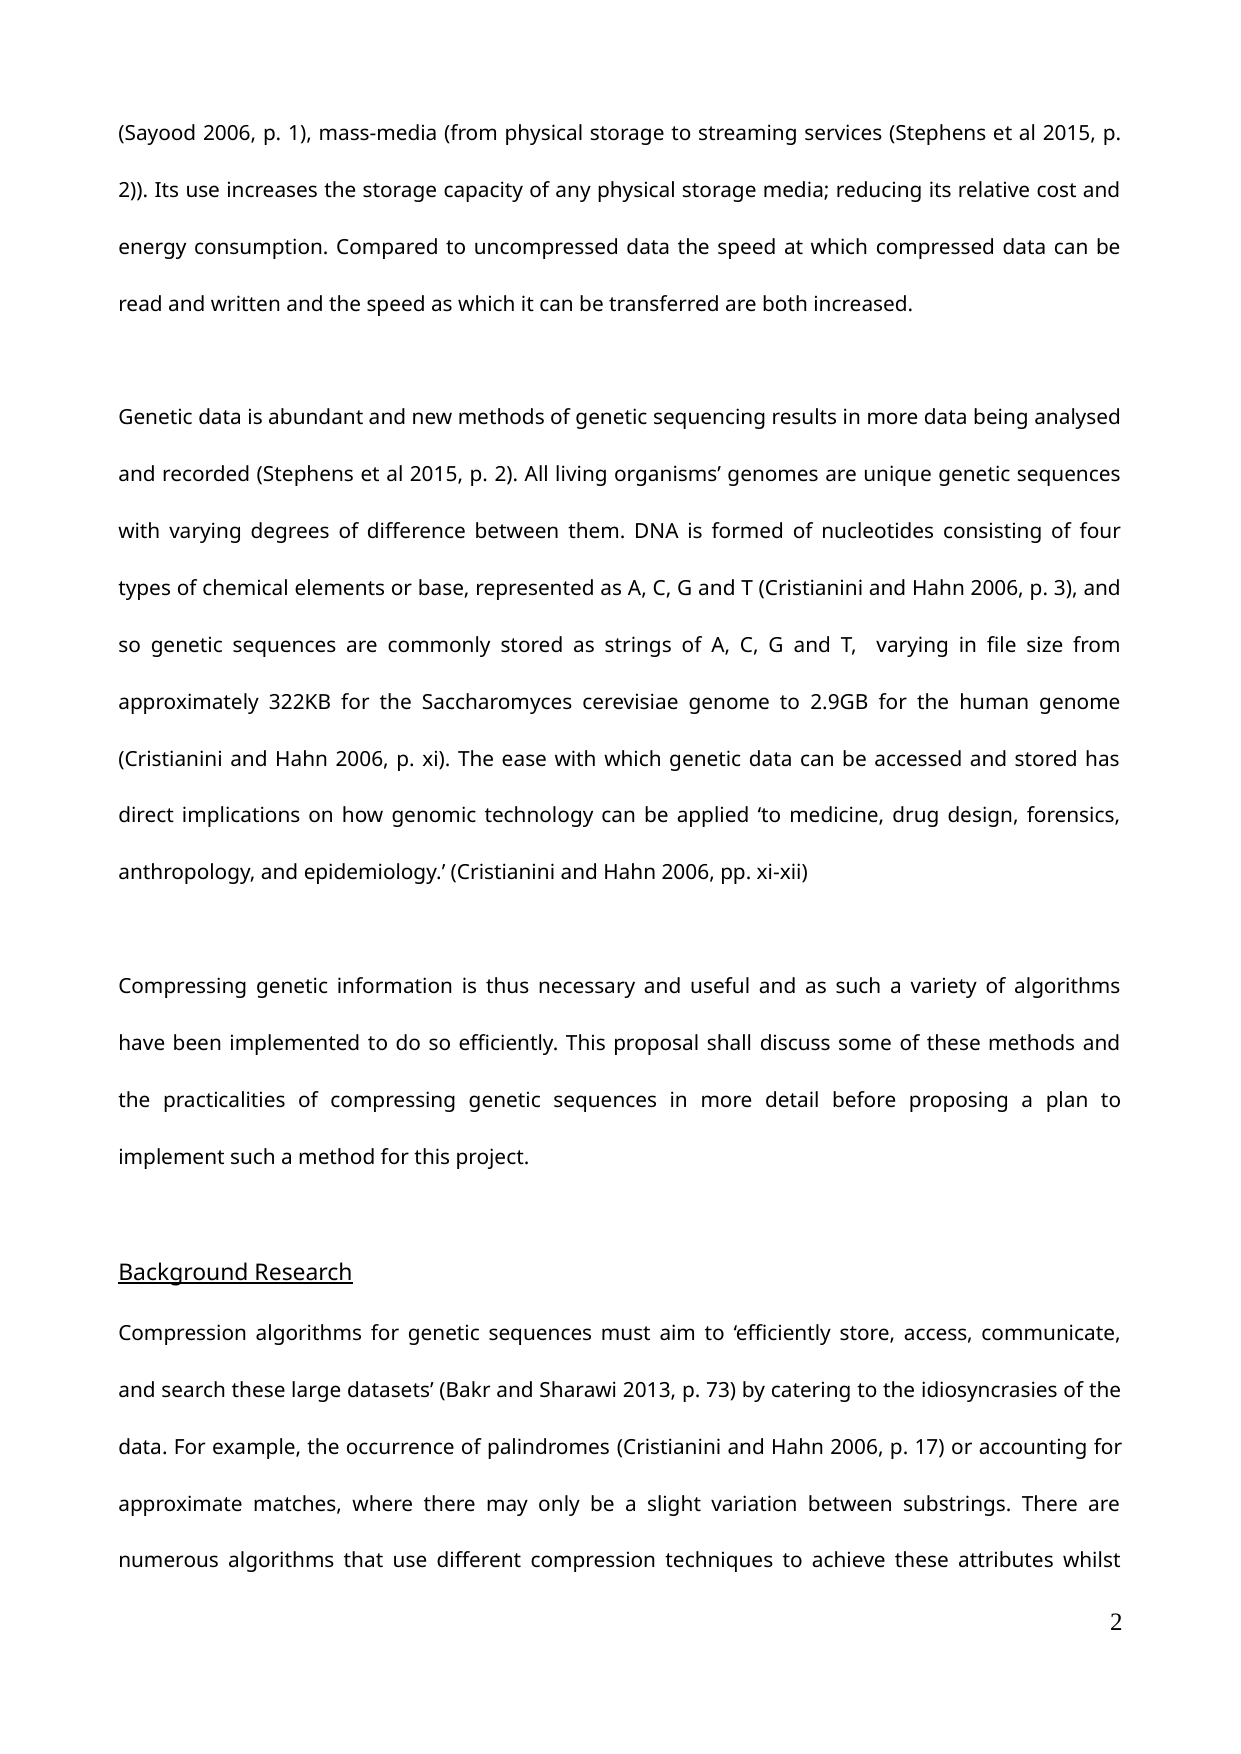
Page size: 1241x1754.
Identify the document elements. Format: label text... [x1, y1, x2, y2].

text Compression algorithms for genetic sequences must aim to ‘efficiently store, access, communicate, and search these large datasets’ (Bakr and Sharawi 2013, p. 73) by catering to the idiosyncrasies of the data. For example, the occurrence of palindromes (Cristianini and Hahn 2006, p. 17) or accounting for approximate matches, where there may only be a slight variation between substrings. There are numerous algorithms that use different compression techniques to achieve these attributes whilst [118, 1318, 1122, 1574]
text (Sayood 2006, p. 1), mass-media (from physical storage to streaming services (Stephens et al 2015, p. 2)). Its use increases the storage capacity of any physical storage media; reducing its relative cost and energy consumption. Compared to uncompressed data the speed at which compressed data can be read and written and the speed as which it can be transferred are both increased. [118, 118, 1122, 317]
text Background Research [118, 1256, 1122, 1287]
text Genetic data is abundant and new methods of genetic sequencing results in more data being analysed and recorded (Stephens et al 2015, p. 2). All living organisms’ genomes are unique genetic sequences with varying degrees of difference between them. DNA is formed of nucleotides consisting of four types of chemical elements or base, represented as A, C, G and T (Cristianini and Hahn 2006, p. 3), and so genetic sequences are commonly stored as strings of A, C, G and T, varying in file size from approximately 322KB for the Saccharomyces cerevisiae genome to 2.9GB for the human genome (Cristianini and Hahn 2006, p. xi). The ease with which genetic data can be accessed and stored has direct implications on how genomic technology can be applied ‘to medicine, drug design, forensics, anthropology, and epidemiology.’ (Cristianini and Hahn 2006, pp. xi-xii) [118, 402, 1122, 886]
text Compressing genetic information is thus necessary and useful and as such a variety of algorithms have been implemented to do so efficiently. This proposal shall discuss some of these methods and the practicalities of compressing genetic sequences in more detail before proposing a plan to implement such a method for this project. [118, 971, 1122, 1170]
